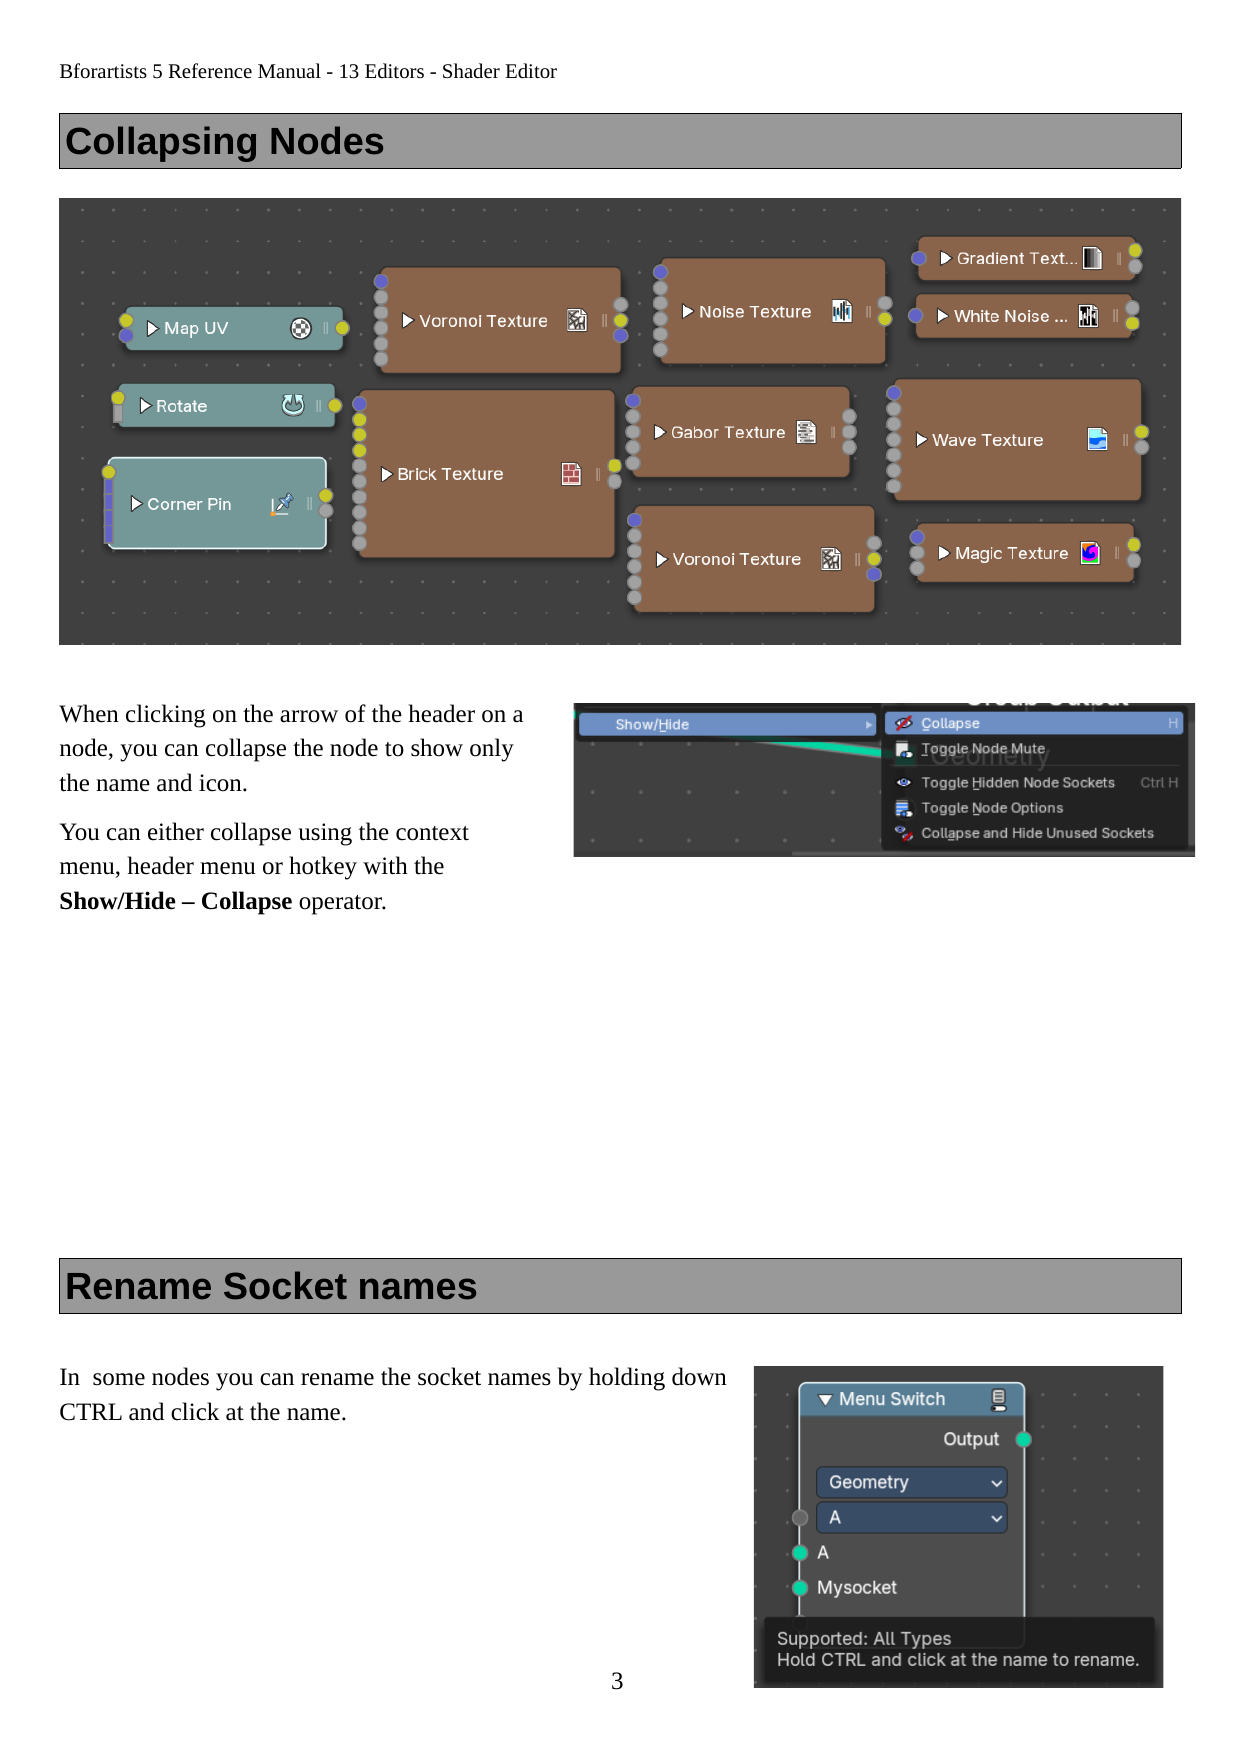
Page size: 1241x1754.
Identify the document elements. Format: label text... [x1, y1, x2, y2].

table_header Collapsing Nodes [60, 114, 1181, 168]
picture [753, 1366, 1164, 1688]
picture [59, 198, 1182, 645]
text You can either collapse using the context menu, header menu or hotkey with the Show/Hide – Collapse operator. [59, 817, 1181, 915]
text When clicking on the arrow of the header on a node, you can collapse the node to show only the name and icon. [59, 699, 1181, 797]
picture [573, 703, 1196, 857]
table_header Rename Socket names [60, 1259, 1181, 1313]
text In some nodes you can rename the socket names by holding down CTRL and click at the name. [59, 1362, 1181, 1426]
